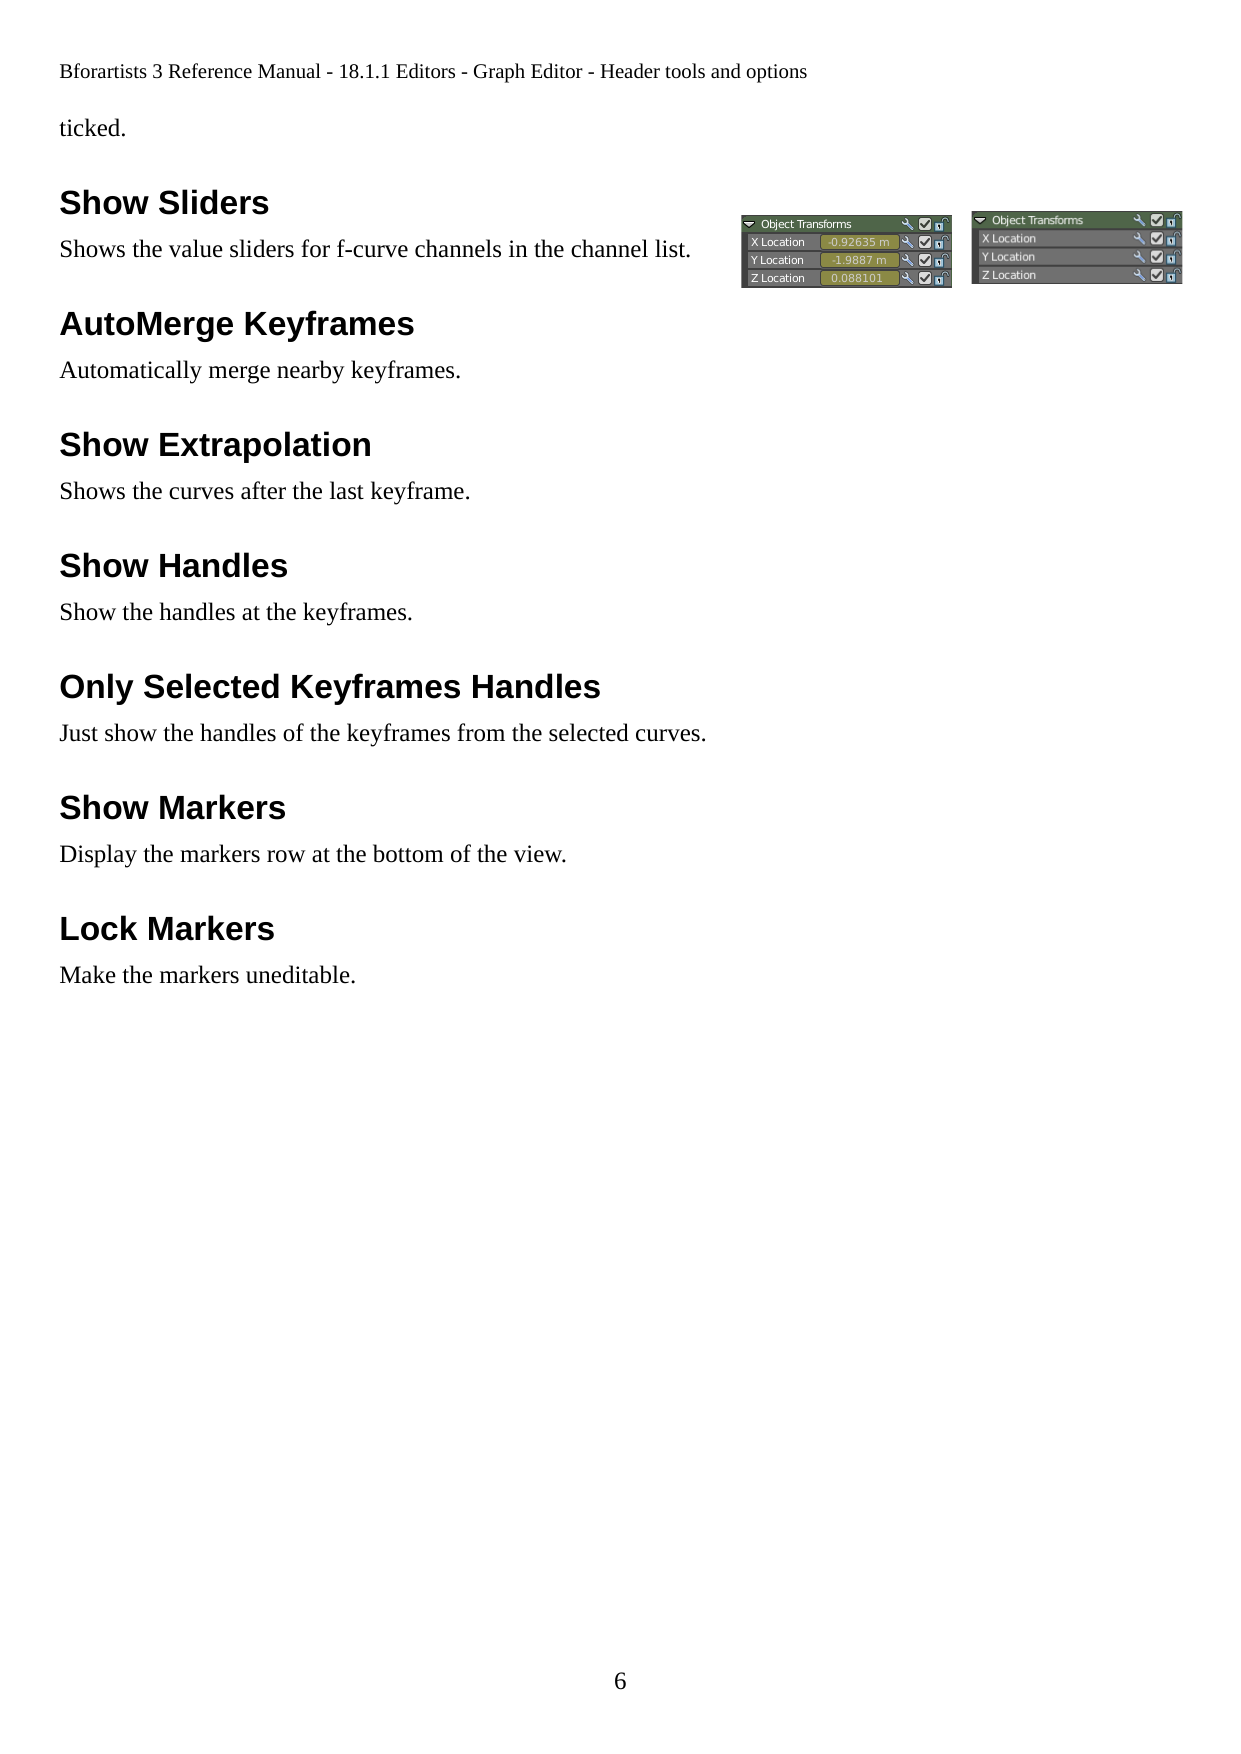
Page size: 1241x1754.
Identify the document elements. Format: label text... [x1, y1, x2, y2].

picture [741, 215, 952, 288]
text ticked. [59, 113, 1181, 141]
text Show the handles at the keyframes. [59, 597, 1181, 626]
text Make the markers uneditable. [59, 960, 1181, 989]
text Display the markers row at the bottom of the view. [59, 839, 1181, 868]
subtitle Only Selected Keyframes Handles [59, 667, 1181, 705]
subtitle Show Extrapolation [59, 424, 1181, 463]
subtitle Show Handles [59, 546, 1181, 584]
subtitle Show Sliders [59, 182, 1181, 221]
text Automatically merge nearby keyframes. [59, 355, 1181, 383]
subtitle Show Markers [59, 788, 1181, 826]
text Shows the curves after the last keyframe. [59, 476, 1181, 504]
text Just show the handles of the keyframes from the selected curves. [59, 718, 1181, 747]
subtitle AutoMerge Keyframes [59, 303, 1181, 342]
subtitle Lock Markers [59, 909, 1181, 947]
text Shows the value sliders for f-curve channels in the channel list. [59, 234, 741, 262]
picture [971, 211, 1183, 284]
